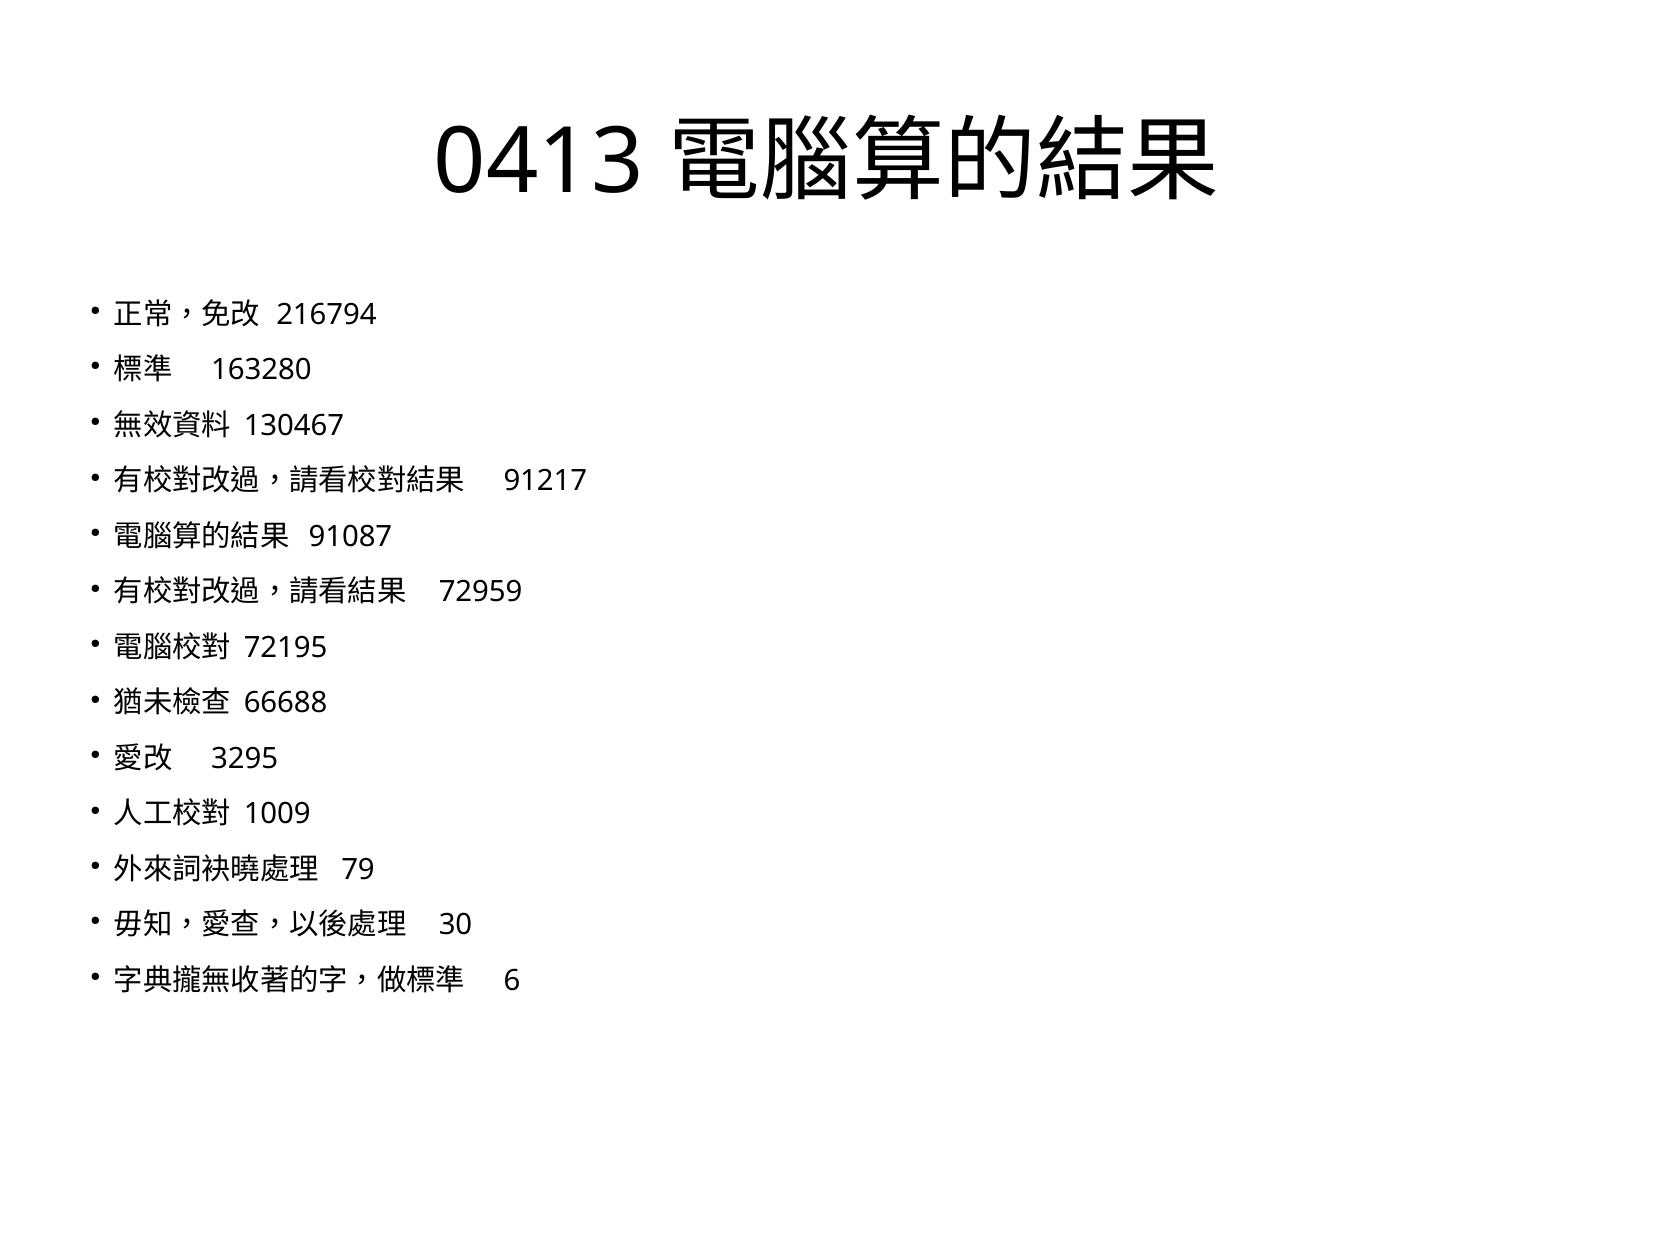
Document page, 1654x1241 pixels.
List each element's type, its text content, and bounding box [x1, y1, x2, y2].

list 正常，免改 216794 標準 163280 無效資料 130467 有校對改過，請看校對結果 91217 電腦算的結果 91087 有校對改過，請看結果 72959 電腦校對 72195 猶未檢查 66688 愛改 3295 人工校對 1009 外來詞袂曉處理 79 毋知，愛查，以後處理 30 字典攏無收著的字，做標準 6 [82, 290, 1538, 1010]
title 0413電腦算的結果 [82, 49, 1571, 257]
